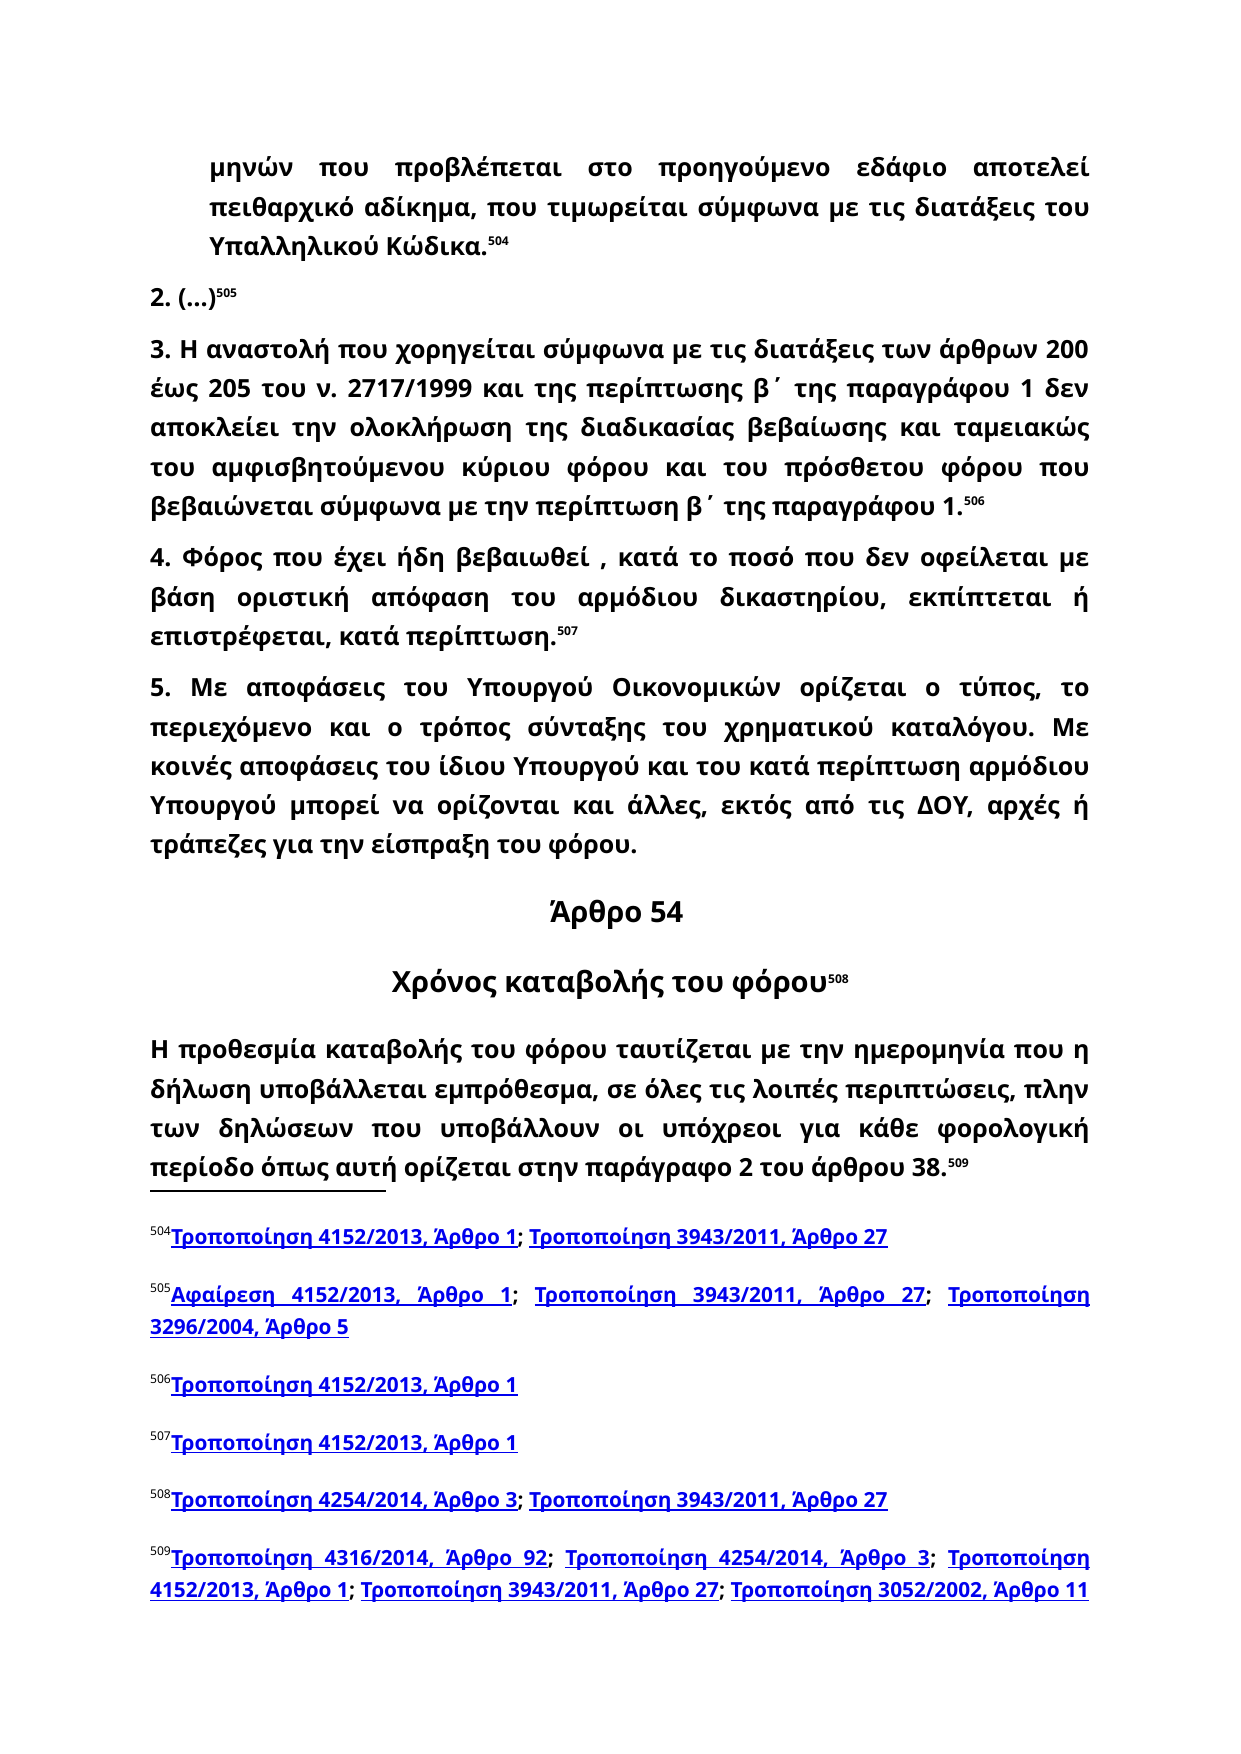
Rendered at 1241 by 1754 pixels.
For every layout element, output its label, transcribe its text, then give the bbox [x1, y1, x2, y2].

text 4. Φόρος που έχει ήδη βεβαιωθεί , κατά το ποσό που δεν οφείλεται με βάση οριστική απόφαση του αρμόδιου δικαστηρίου, εκπίπτεται ή επιστρέφεται, κατά περίπτωση. [150, 540, 1090, 652]
text 3. Η αναστολή που χορηγείται σύμφωνα με τις διατάξεις των άρθρων 200 έως 205 του ν. 2717/1999 και της περίπτωσης β΄ της παραγράφου 1 δεν αποκλείει την ολοκλήρωση της διαδικασίας βεβαίωσης και ταμειακώς του αμφισβητούμενου κύριου φόρου και του πρόσθετου φόρου που βεβαιώνεται σύμφωνα με την περίπτωση β΄ της παραγράφου 1. [150, 332, 1090, 522]
text 2. (…) [150, 280, 1090, 314]
list μηνών που προβλέπεται στο προηγούμενο εδάφιο αποτελεί πειθαρχικό αδίκημα, που τιμωρείται σύμφωνα με τις διατάξεις του Υπαλληλικού Κώδικα. [150, 150, 1090, 262]
text Η προθεσμία καταβολής του φόρου ταυτίζεται με την ημερομηνία που η δήλωση υποβάλλεται εμπρόθεσμα, σε όλες τις λοιπές περιπτώσεις, πλην των δηλώσεων που υποβάλλουν οι υπόχρεοι για κάθε φορολογική περίοδο όπως αυτή ορίζεται στην παράγραφο 2 του άρθρου 38. [150, 1032, 1090, 1184]
subtitle Άρθρο 54 [150, 891, 1090, 931]
text Τροποποίηση 4152/2013, Άρθρο 1; Τροποποίηση 3943/2011, Άρθρο 27 [150, 1222, 1090, 1251]
text Τροποποίηση 4316/2014, Άρθρο 92; Τροποποίηση 4254/2014, Άρθρο 3; Τροποποίηση 4152/2013, Άρθρο 1; Τροποποίηση 3943/2011, Άρθρο 27; Τροποποίηση 3052/2002, Άρθρο 11 [150, 1543, 1090, 1604]
text Τροποποίηση 4152/2013, Άρθρο 1 [150, 1370, 1090, 1398]
text Τροποποίηση 4152/2013, Άρθρο 1 [150, 1428, 1090, 1456]
text Αφαίρεση 4152/2013, Άρθρο 1; Τροποποίηση 3943/2011, Άρθρο 27; Τροποποίηση 3296/2004, Άρθρο 5 [150, 1280, 1090, 1341]
subtitle Χρόνος καταβολής του φόρου [150, 961, 1090, 1001]
text 5. Με αποφάσεις του Υπουργού Οικονομικών ορίζεται ο τύπος, το περιεχόμενο και ο τρόπος σύνταξης του χρηματικού καταλόγου. Με κοινές αποφάσεις του ίδιου Υπουργού και του κατά περίπτωση αρμόδιου Υπουργού μπορεί να ορίζονται και άλλες, εκτός από τις ΔΟΥ, αρχές ή τράπεζες για την είσπραξη του φόρου. [150, 670, 1090, 861]
text Τροποποίηση 4254/2014, Άρθρο 3; Τροποποίηση 3943/2011, Άρθρο 27 [150, 1485, 1090, 1514]
